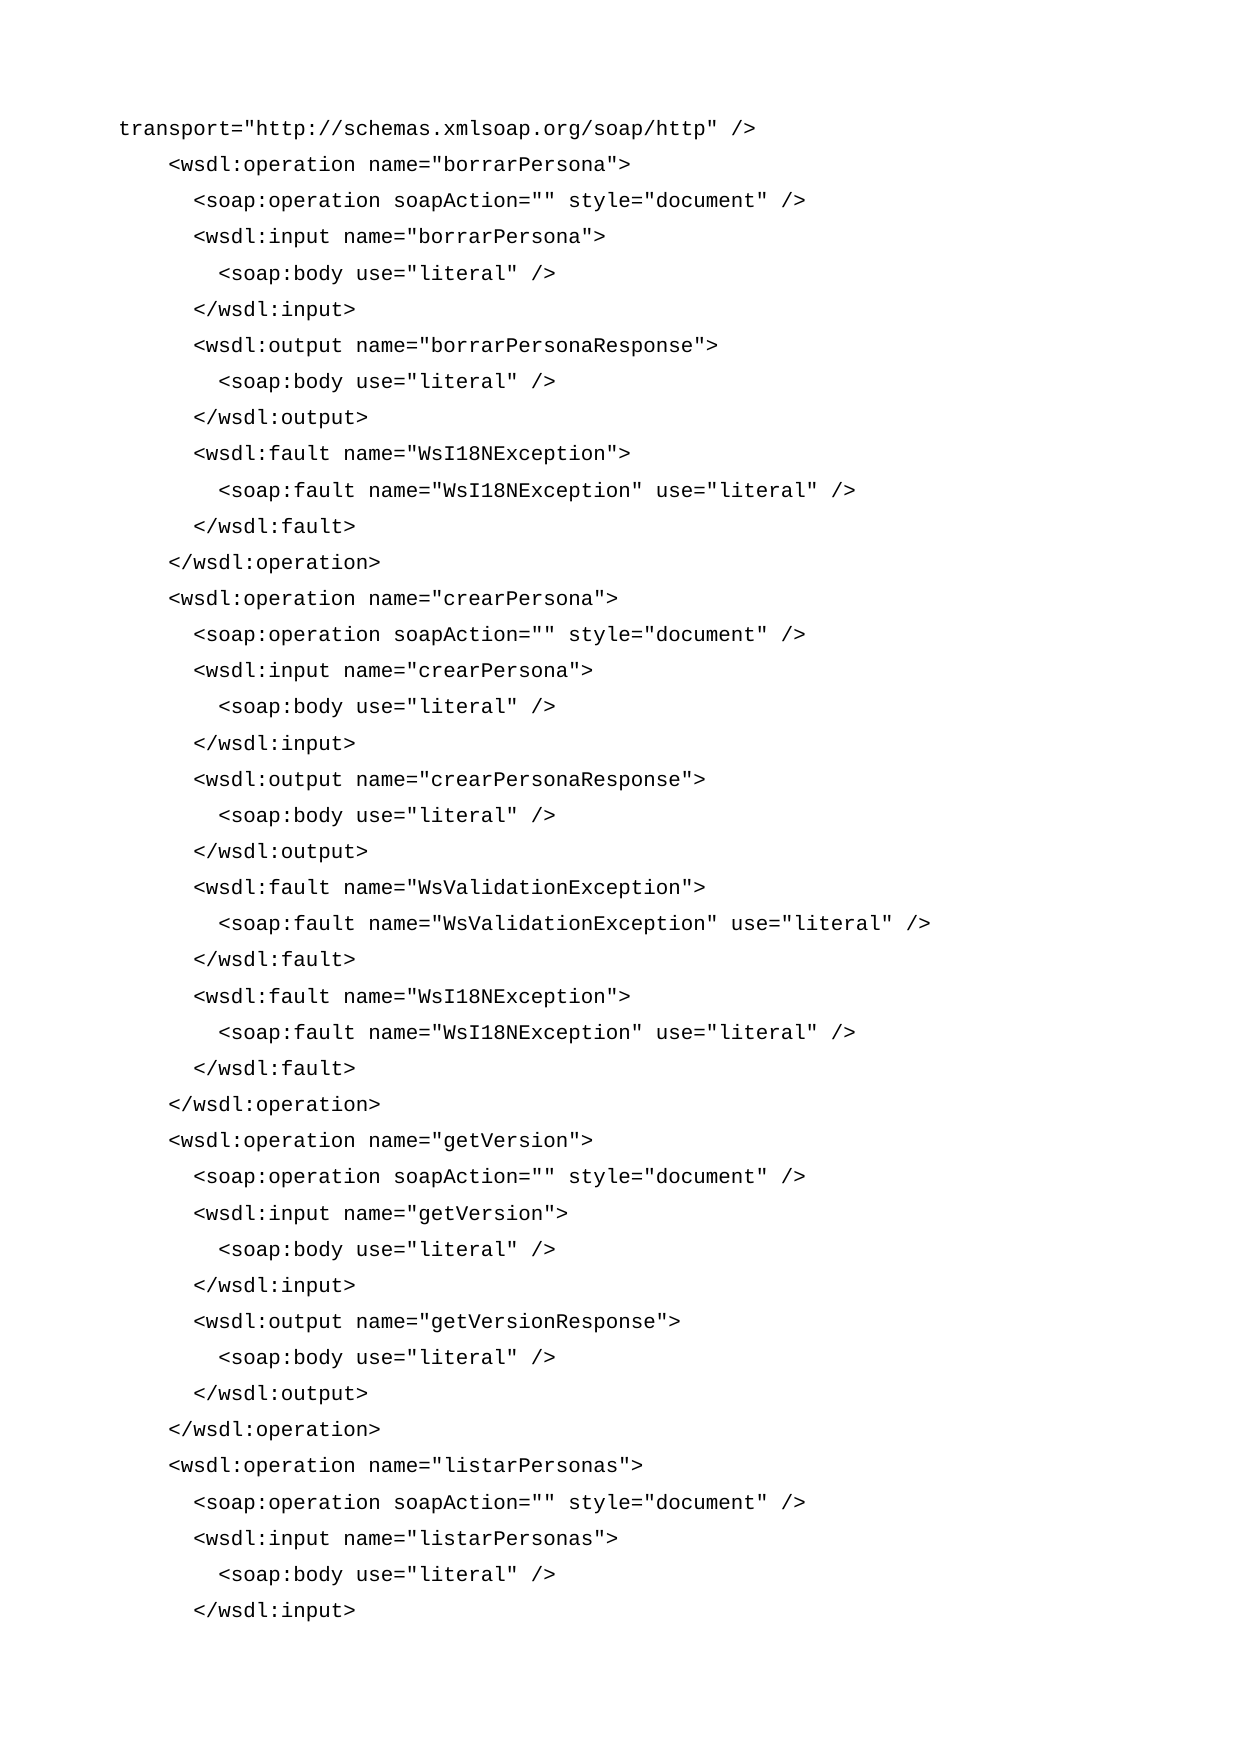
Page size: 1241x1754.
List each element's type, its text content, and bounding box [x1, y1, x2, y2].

text <soap:fault name="WsValidationException" use="literal" /> [118, 913, 1122, 937]
text <soap:fault name="WsI18NException" use="literal" /> [118, 1022, 1122, 1045]
text <soap:operation soapAction="" style="document" /> [118, 190, 1122, 214]
text </wsdl:operation> [118, 552, 1122, 576]
text <wsdl:output name="borrarPersonaResponse"> [118, 335, 1122, 359]
text <wsdl:operation name="crearPersona"> [118, 588, 1122, 612]
text </wsdl:input> [118, 299, 1122, 322]
text <soap:operation soapAction="" style="document" /> [118, 624, 1122, 648]
text <soap:body use="literal" /> [118, 1239, 1122, 1262]
text <wsdl:operation name="getVersion"> [118, 1130, 1122, 1154]
text </wsdl:input> [118, 1600, 1122, 1624]
text <wsdl:operation name="listarPersonas"> [118, 1456, 1122, 1479]
text <soap:body use="literal" /> [118, 696, 1122, 720]
text </wsdl:output> [118, 1383, 1122, 1407]
text <wsdl:output name="crearPersonaResponse"> [118, 769, 1122, 792]
text </wsdl:fault> [118, 1058, 1122, 1082]
text <wsdl:output name="getVersionResponse"> [118, 1311, 1122, 1334]
text <soap:body use="literal" /> [118, 371, 1122, 395]
text <soap:operation soapAction="" style="document" /> [118, 1166, 1122, 1190]
text <wsdl:fault name="WsI18NException"> [118, 986, 1122, 1009]
text </wsdl:output> [118, 841, 1122, 865]
text </wsdl:output> [118, 407, 1122, 431]
text <wsdl:input name="getVersion"> [118, 1202, 1122, 1226]
text <soap:body use="literal" /> [118, 1564, 1122, 1588]
text <soap:fault name="WsI18NException" use="literal" /> [118, 479, 1122, 503]
text <soap:body use="literal" /> [118, 805, 1122, 828]
text </wsdl:operation> [118, 1094, 1122, 1118]
text </wsdl:fault> [118, 516, 1122, 539]
text <wsdl:input name="borrarPersona"> [118, 227, 1122, 250]
text <soap:body use="literal" /> [118, 263, 1122, 286]
text <wsdl:fault name="WsValidationException"> [118, 877, 1122, 901]
text <soap:operation soapAction="" style="document" /> [118, 1492, 1122, 1515]
text </wsdl:operation> [118, 1419, 1122, 1443]
text <wsdl:fault name="WsI18NException"> [118, 443, 1122, 467]
text transport="http://schemas.xmlsoap.org/soap/http" /> [118, 118, 1122, 142]
text </wsdl:input> [118, 733, 1122, 756]
text </wsdl:fault> [118, 949, 1122, 973]
text <soap:body use="literal" /> [118, 1347, 1122, 1371]
text <wsdl:input name="crearPersona"> [118, 660, 1122, 684]
text </wsdl:input> [118, 1275, 1122, 1298]
text <wsdl:input name="listarPersonas"> [118, 1528, 1122, 1551]
text <wsdl:operation name="borrarPersona"> [118, 154, 1122, 178]
